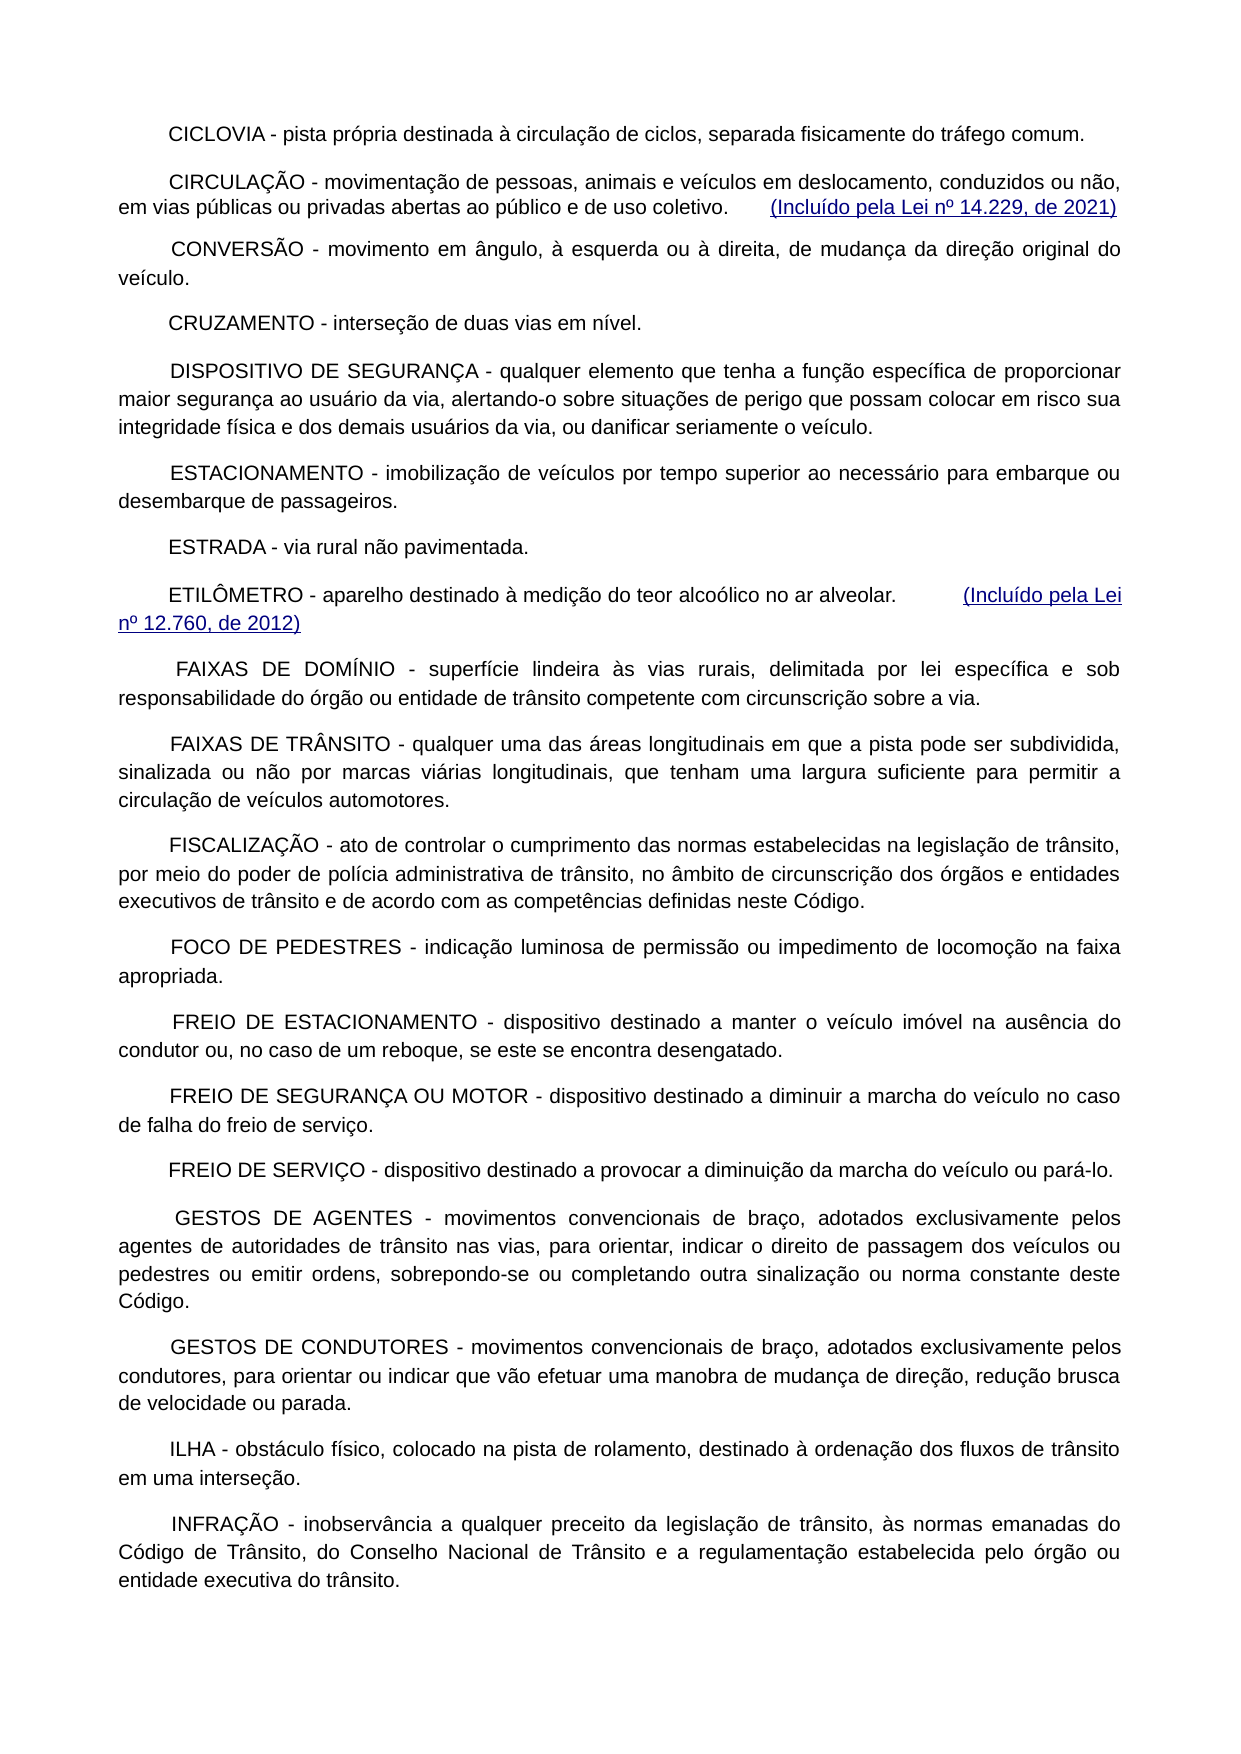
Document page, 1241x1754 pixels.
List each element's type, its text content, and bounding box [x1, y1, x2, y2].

text FAIXAS DE DOMÍNIO - superfície lindeira às vias rurais, delimitada por lei específica e sob responsabilidade do órgão ou entidade de trânsito competente com circunscrição sobre a via. [118, 653, 1122, 709]
text INFRAÇÃO - inobservância a qualquer preceito da legislação de trânsito, às normas emanadas do Código de Trânsito, do Conselho Nacional de Trânsito e a regulamentação estabelecida pelo órgão ou entidade executiva do trânsito. [118, 1508, 1122, 1591]
text FISCALIZAÇÃO - ato de controlar o cumprimento das normas estabelecidas na legislação de trânsito, por meio do poder de polícia administrativa de trânsito, no âmbito de circunscrição dos órgãos e entidades executivos de trânsito e de acordo com as competências definidas neste Código. [118, 829, 1122, 913]
text CONVERSÃO - movimento em ângulo, à esquerda ou à direita, de mudança da direção original do veículo. [118, 233, 1122, 289]
text CICLOVIA - pista própria destinada à circulação de ciclos, separada fisicamente do tráfego comum. [118, 118, 1122, 147]
text CRUZAMENTO - interseção de duas vias em nível. [118, 307, 1122, 336]
text FOCO DE PEDESTRES - indicação luminosa de permissão ou impedimento de locomoção na faixa apropriada. [118, 931, 1122, 988]
text ESTRADA - via rural não pavimentada. [118, 531, 1122, 560]
text FREIO DE ESTACIONAMENTO - dispositivo destinado a manter o veículo imóvel na ausência do condutor ou, no caso de um reboque, se este se encontra desengatado. [118, 1006, 1122, 1062]
text FREIO DE SERVIÇO - dispositivo destinado a provocar a diminuição da marcha do veículo ou pará-lo. [118, 1154, 1122, 1183]
text ESTACIONAMENTO - imobilização de veículos por tempo superior ao necessário para embarque ou desembarque de passageiros. [118, 457, 1122, 513]
text FAIXAS DE TRÂNSITO - qualquer uma das áreas longitudinais em que a pista pode ser subdividida, sinalizada ou não por marcas viárias longitudinais, que tenham uma largura suficiente para permitir a circulação de veículos automotores. [118, 728, 1122, 811]
text GESTOS DE CONDUTORES - movimentos convencionais de braço, adotados exclusivamente pelos condutores, para orientar ou indicar que vão efetuar uma manobra de mudança de direção, redução brusca de velocidade ou parada. [118, 1331, 1122, 1415]
text ETILÔMETRO - aparelho destinado à medição do teor alcoólico no ar alveolar. (Incluído pela Lei nº 12.760, de 2012) [118, 579, 1122, 635]
text CIRCULAÇÃO - movimentação de pessoas, animais e veículos em deslocamento, conduzidos ou não, em vias públicas ou privadas abertas ao público e de uso coletivo. (Incluído pela Lei nº 14.229, de 2021) [118, 166, 1122, 218]
text GESTOS DE AGENTES - movimentos convencionais de braço, adotados exclusivamente pelos agentes de autoridades de trânsito nas vias, para orientar, indicar o direito de passagem dos veículos ou pedestres ou emitir ordens, sobrepondo-se ou completando outra sinalização ou norma constante deste Código. [118, 1202, 1122, 1313]
text DISPOSITIVO DE SEGURANÇA - qualquer elemento que tenha a função específica de proporcionar maior segurança ao usuário da via, alertando-o sobre situações de perigo que possam colocar em risco sua integridade física e dos demais usuários da via, ou danificar seriamente o veículo. [118, 355, 1122, 439]
text ILHA - obstáculo físico, colocado na pista de rolamento, destinado à ordenação dos fluxos de trânsito em uma interseção. [118, 1433, 1122, 1489]
text FREIO DE SEGURANÇA OU MOTOR - dispositivo destinado a diminuir a marcha do veículo no caso de falha do freio de serviço. [118, 1080, 1122, 1136]
